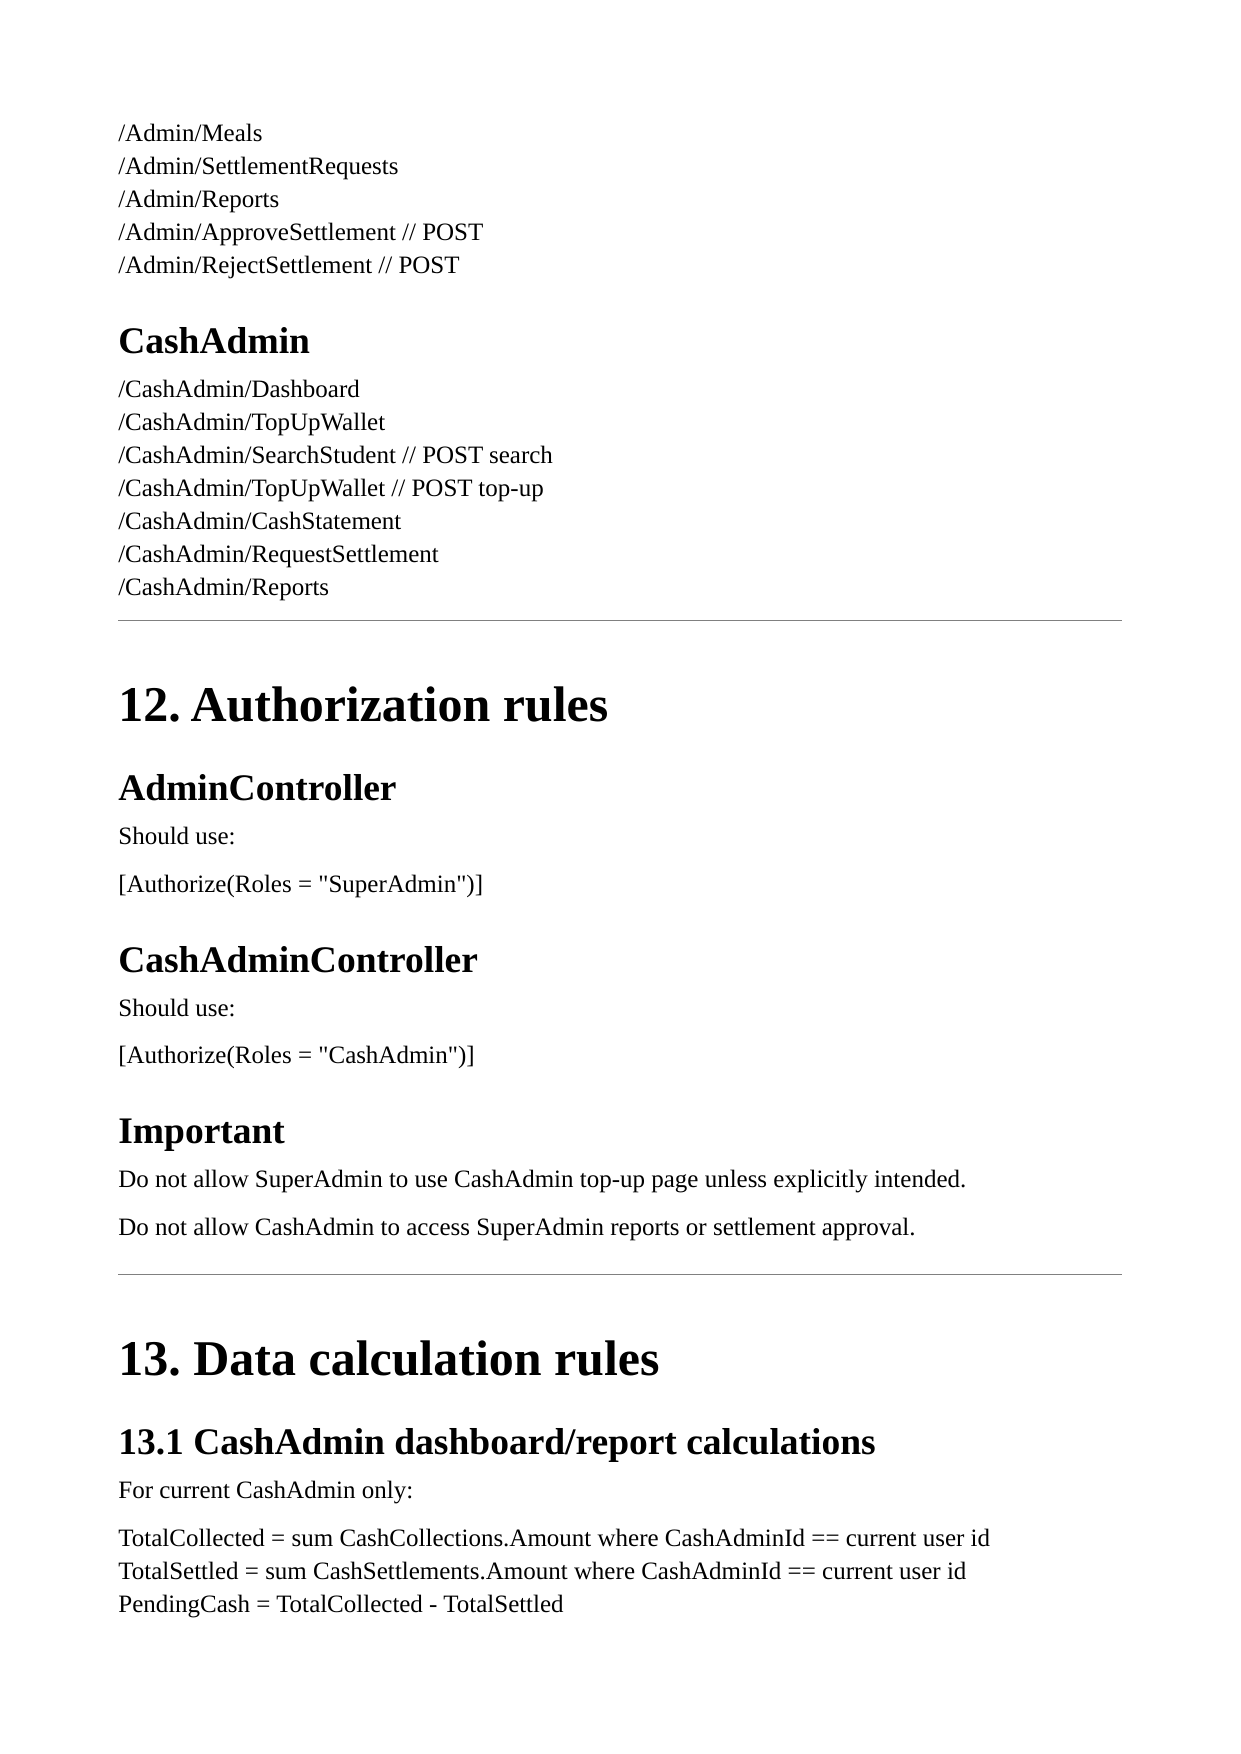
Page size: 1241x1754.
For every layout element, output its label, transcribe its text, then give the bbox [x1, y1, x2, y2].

text For current CashAdmin only: [118, 1475, 1122, 1504]
text [Authorize(Roles = "CashAdmin")] [118, 1040, 1122, 1069]
text Should use: [118, 993, 1122, 1022]
text Do not allow SuperAdmin to use CashAdmin top-up page unless explicitly intended. [118, 1164, 1122, 1193]
subtitle 12. Authorization rules [118, 675, 1122, 732]
subtitle CashAdminController [118, 937, 1122, 980]
text /Admin/RejectSettlement // POST [118, 250, 1122, 279]
text /CashAdmin/SearchStudent // POST search [118, 440, 1122, 469]
text /CashAdmin/Reports [118, 572, 1122, 601]
text /Admin/Reports [118, 184, 1122, 213]
text /CashAdmin/TopUpWallet // POST top-up [118, 473, 1122, 502]
text /CashAdmin/CashStatement [118, 506, 1122, 535]
subtitle Important [118, 1109, 1122, 1152]
text Should use: [118, 821, 1122, 850]
text PendingCash = TotalCollected - TotalSettled [118, 1589, 1122, 1618]
subtitle CashAdmin [118, 319, 1122, 362]
subtitle 13.1 CashAdmin dashboard/report calculations [118, 1420, 1122, 1463]
text /CashAdmin/RequestSettlement [118, 539, 1122, 568]
subtitle 13. Data calculation rules [118, 1329, 1122, 1386]
text /CashAdmin/Dashboard [118, 374, 1122, 403]
text [Authorize(Roles = "SuperAdmin")] [118, 869, 1122, 897]
text Do not allow CashAdmin to access SuperAdmin reports or settlement approval. [118, 1212, 1122, 1241]
text TotalCollected = sum CashCollections.Amount where CashAdminId == current user id [118, 1523, 1122, 1552]
text /CashAdmin/TopUpWallet [118, 407, 1122, 436]
text /Admin/ApproveSettlement // POST [118, 217, 1122, 246]
text /Admin/SettlementRequests [118, 151, 1122, 180]
text /Admin/Meals [118, 118, 1122, 147]
text TotalSettled = sum CashSettlements.Amount where CashAdminId == current user id [118, 1556, 1122, 1585]
subtitle AdminController [118, 766, 1122, 809]
